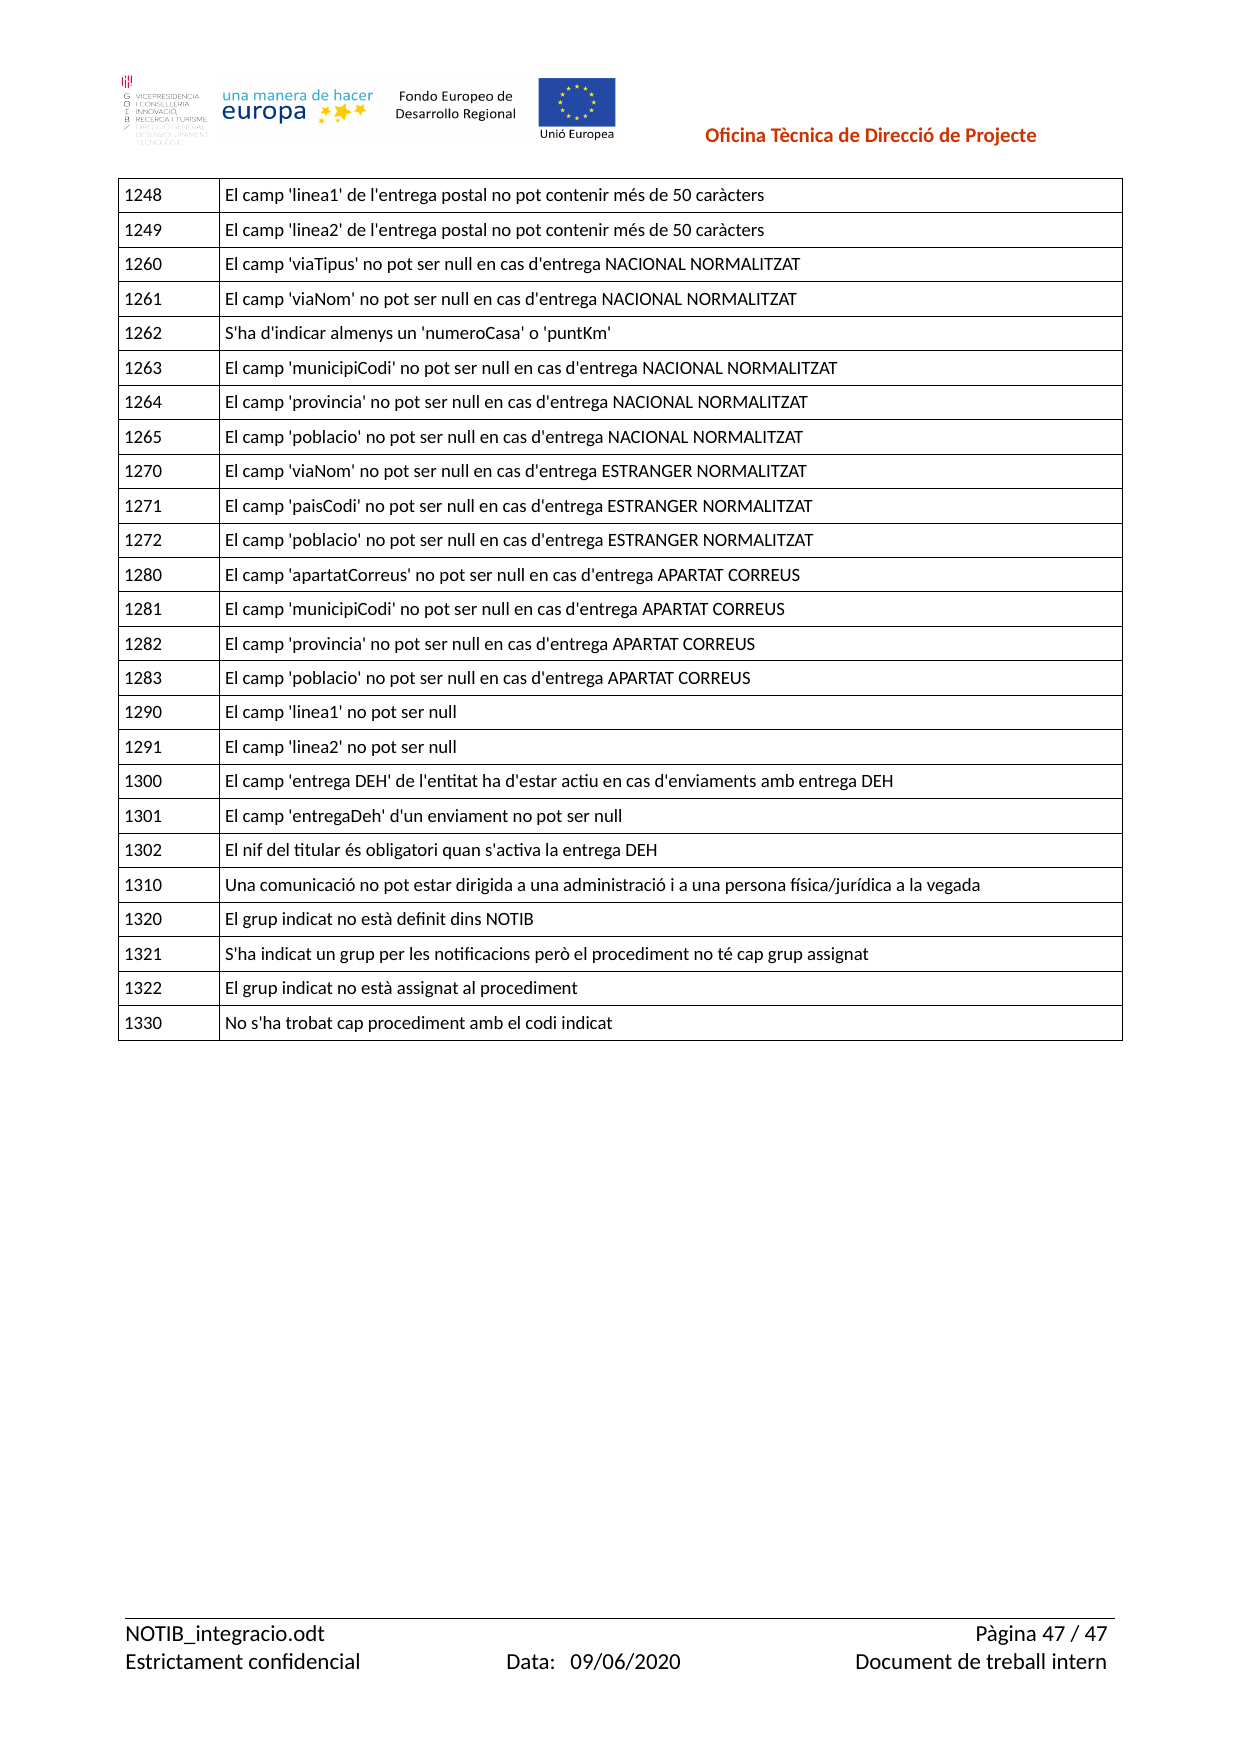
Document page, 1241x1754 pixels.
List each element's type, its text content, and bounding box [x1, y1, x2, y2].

table_cell El camp 'entregaDeh' d'un enviament no pot ser null [220, 799, 1122, 833]
table_cell El nif del titular és obligatori quan s'activa la entrega DEH [220, 834, 1122, 867]
picture [219, 73, 621, 147]
table_cell 1260 [119, 248, 219, 281]
table_cell El camp 'linea2' no pot ser null [220, 730, 1122, 764]
table_cell 1282 [119, 627, 219, 660]
table_cell El camp 'municipiCodi' no pot ser null en cas d'entrega APARTAT CORREUS [220, 592, 1122, 626]
table_cell El camp 'poblacio' no pot ser null en cas d'entrega APARTAT CORREUS [220, 661, 1122, 695]
table_cell 1290 [119, 696, 219, 729]
table_cell 1262 [119, 317, 219, 350]
table_cell El camp 'municipiCodi' no pot ser null en cas d'entrega NACIONAL NORMALITZAT [220, 351, 1122, 384]
table_cell 1320 [119, 903, 219, 936]
table_cell El camp 'provincia' no pot ser null en cas d'entrega APARTAT CORREUS [220, 627, 1122, 660]
table_cell El camp 'poblacio' no pot ser null en cas d'entrega ESTRANGER NORMALITZAT [220, 524, 1122, 557]
table_cell El camp 'apartatCorreus' no pot ser null en cas d'entrega APARTAT CORREUS [220, 558, 1122, 591]
table_cell 1248 [119, 179, 219, 212]
table_cell El grup indicat no està definit dins NOTIB [220, 903, 1122, 936]
table_cell 1265 [119, 420, 219, 453]
table_cell 1281 [119, 592, 219, 626]
table_cell El grup indicat no està assignat al procediment [220, 972, 1122, 1005]
table_cell 1300 [119, 765, 219, 798]
table_cell S'ha d'indicar almenys un 'numeroCasa' o 'puntKm' [220, 317, 1122, 350]
table_cell El camp 'viaNom' no pot ser null en cas d'entrega NACIONAL NORMALITZAT [220, 282, 1122, 316]
table_cell 1271 [119, 489, 219, 522]
table_cell No s'ha trobat cap procediment amb el codi indicat [220, 1006, 1122, 1040]
table_cell El camp 'viaTipus' no pot ser null en cas d'entrega NACIONAL NORMALITZAT [220, 248, 1122, 281]
table_cell 1249 [119, 213, 219, 247]
table_cell 1261 [119, 282, 219, 316]
table_cell S'ha indicat un grup per les notificacions però el procediment no té cap grup assignat [220, 937, 1122, 971]
table_cell El camp 'poblacio' no pot ser null en cas d'entrega NACIONAL NORMALITZAT [220, 420, 1122, 453]
table_cell El camp 'entrega DEH' de l'entitat ha d'estar actiu en cas d'enviaments amb entrega DEH [220, 765, 1122, 798]
table_cell El camp 'linea1' de l'entrega postal no pot contenir més de 50 caràcters [220, 179, 1122, 212]
table_cell 1280 [119, 558, 219, 591]
table_cell 1330 [119, 1006, 219, 1040]
table_cell El camp 'linea1' no pot ser null [220, 696, 1122, 729]
table_cell El camp 'linea2' de l'entrega postal no pot contenir més de 50 caràcters [220, 213, 1122, 247]
table_cell Una comunicació no pot estar dirigida a una administració i a una persona física/jurídica a la vegada [220, 868, 1122, 902]
table_cell 1302 [119, 834, 219, 867]
table_cell 1301 [119, 799, 219, 833]
table_cell El camp 'paisCodi' no pot ser null en cas d'entrega ESTRANGER NORMALITZAT [220, 489, 1122, 522]
table_cell 1291 [119, 730, 219, 764]
table_cell 1264 [119, 386, 219, 419]
table_cell 1310 [119, 868, 219, 902]
table_cell 1321 [119, 937, 219, 971]
table_cell El camp 'provincia' no pot ser null en cas d'entrega NACIONAL NORMALITZAT [220, 386, 1122, 419]
table_cell 1263 [119, 351, 219, 384]
table_cell El camp 'viaNom' no pot ser null en cas d'entrega ESTRANGER NORMALITZAT [220, 455, 1122, 488]
table_cell 1270 [119, 455, 219, 488]
table_cell 1272 [119, 524, 219, 557]
table_cell 1322 [119, 972, 219, 1005]
picture [118, 73, 213, 147]
table_cell 1283 [119, 661, 219, 695]
